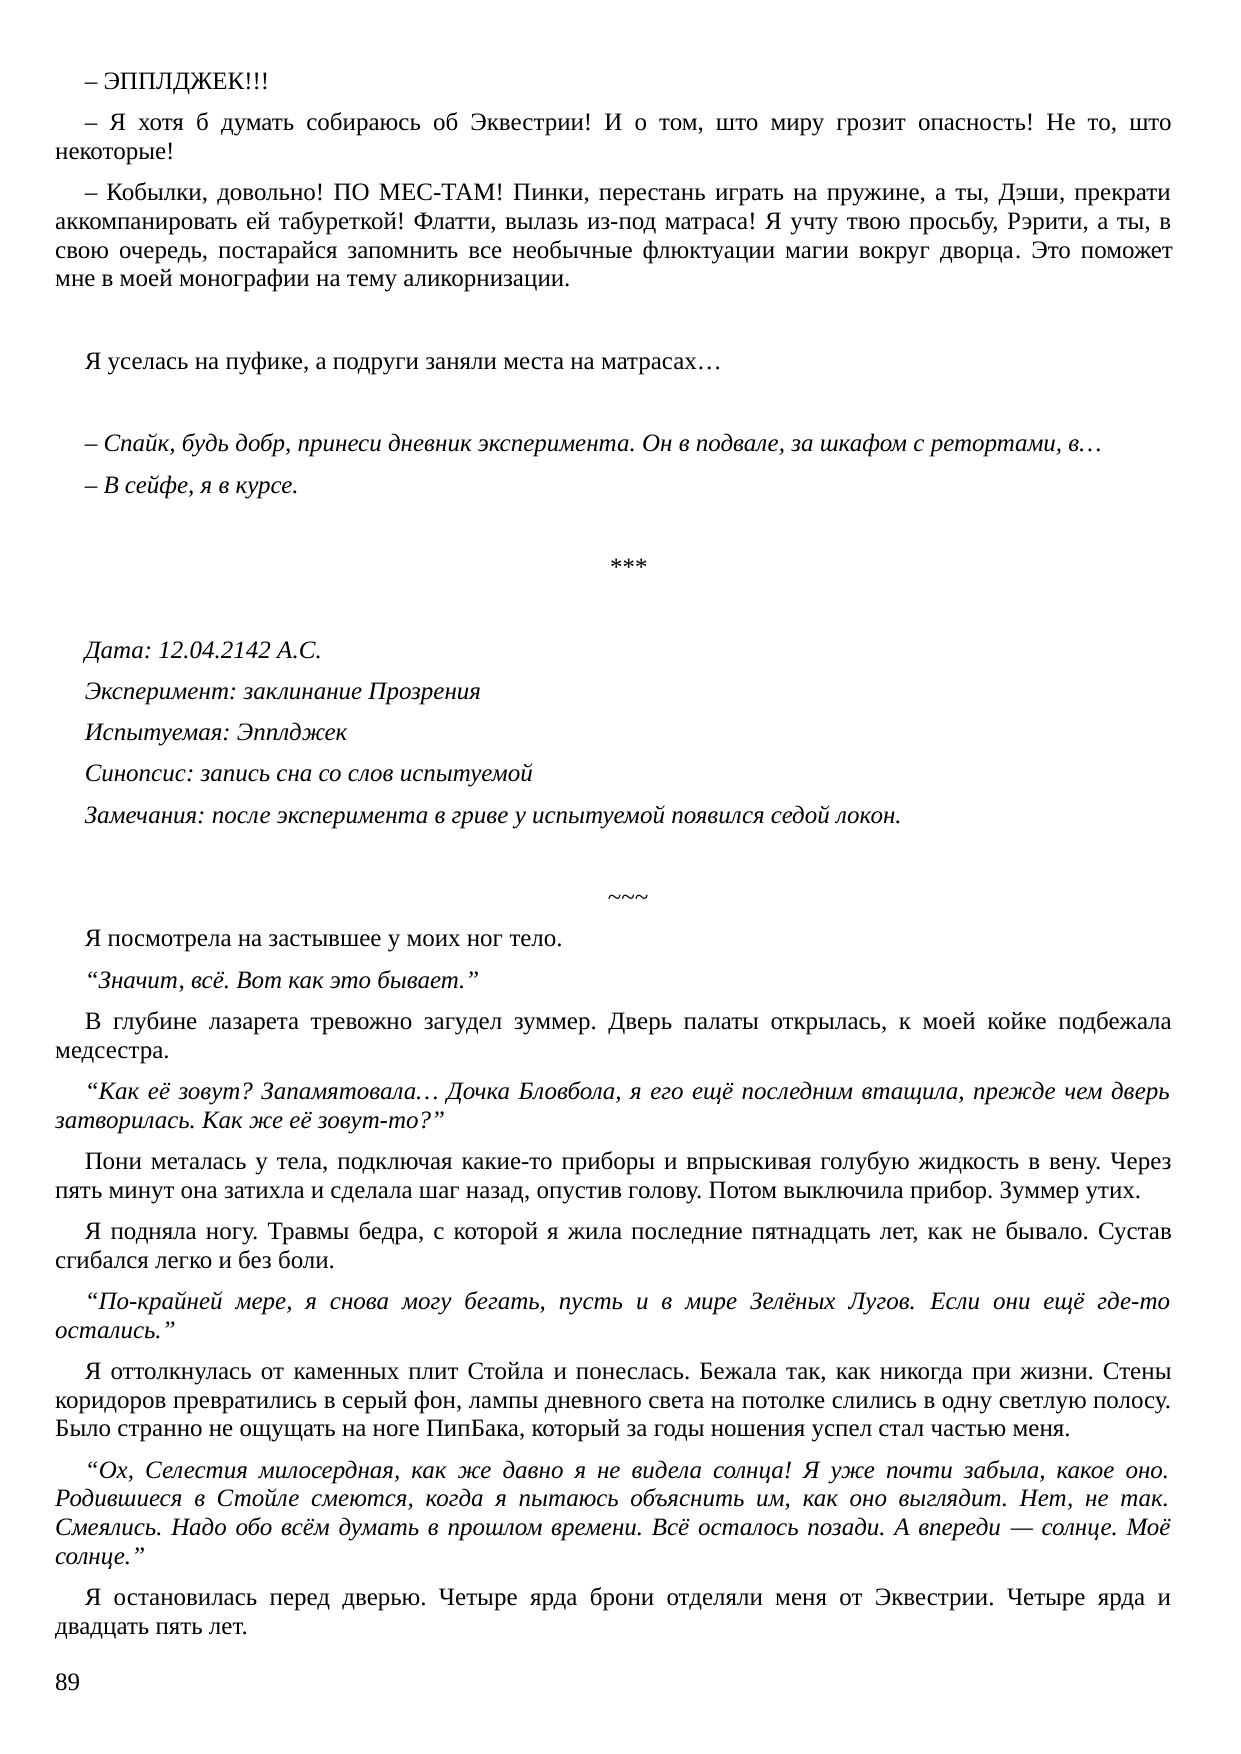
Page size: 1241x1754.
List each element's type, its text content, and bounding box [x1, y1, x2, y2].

text Замечания: после эксперимента в гриве у испытуемой появился седой локон. [55, 800, 1173, 828]
text Дата: 12.04.2142 А.C. [55, 635, 1173, 663]
text – Спайк, будь добр, принеси дневник эксперимента. Он в подвале, за шкафом с ретортами, в… [55, 428, 1173, 457]
text – Я хотя б думать собираюсь об Эквестрии! И о том, што миру грозит опасность! Не то, што некоторые! [55, 107, 1173, 165]
text – Кобылки, довольно! ПО МЕС-ТАМ! Пинки, перестань играть на пружине, а ты, Дэши, прекрати аккомпанировать ей табуреткой! Флатти, вылазь из-под матраса! Я учту твою просьбу, Рэрити, а ты, в свою очередь, постарайся запомнить все необычные флюктуации магии вокруг дворца. Это поможет мне в моей монографии на тему аликорнизации. [55, 177, 1173, 292]
text “По-крайней мере, я снова могу бегать, пусть и в мире Зелёных Лугов. Если они ещё где-то остались.” [55, 1286, 1173, 1343]
text “Как её зовут? Запамятовала… Дочка Бловбола, я его ещё последним втащила, прежде чем дверь затворилась. Как же её зовут-то?” [55, 1076, 1173, 1133]
text “Ох, Селестия милосердная, как же давно я не видела солнца! Я уже почти забыла, какое оно. Родившиеся в Стойле смеются, когда я пытаюсь объяснить им, как оно выглядит. Нет, не так. Смеялись. Надо обо всём думать в прошлом времени. Всё осталось позади. А впереди — солнце. Моё солнце.” [55, 1455, 1173, 1570]
text ~~~ [55, 882, 1173, 911]
text “Значит, всё. Вот как это бывает.” [55, 965, 1173, 993]
text *** [55, 552, 1173, 581]
text Я уселась на пуфике, а подруги заняли места на матрасах… [55, 346, 1173, 375]
text Я посмотрела на застывшее у моих ног тело. [55, 923, 1173, 952]
text Я остановилась перед дверью. Четыре ярда брони отделяли меня от Эквестрии. Четыре ярда и двадцать пять лет. [55, 1582, 1173, 1640]
text Пони металась у тела, подключая какие-то приборы и впрыскивая голубую жидкость в вену. Через пять минут она затихла и сделала шаг назад, опустив голову. Потом выключила прибор. Зуммер утих. [55, 1146, 1173, 1203]
text Я оттолкнулась от каменных плит Стойла и понеслась. Бежала так, как никогда при жизни. Стены коридоров превратились в серый фон, лампы дневного света на потолке слились в одну светлую полосу. Было странно не ощущать на ноге ПипБака, который за годы ношения успел стал частью меня. [55, 1356, 1173, 1442]
text Я подняла ногу. Травмы бедра, с которой я жила последние пятнадцать лет, как не бывало. Сустав сгибался легко и без боли. [55, 1216, 1173, 1273]
text – В сейфе, я в курсе. [55, 470, 1173, 498]
text Эксперимент: заклинание Прозрения [55, 676, 1173, 705]
text – ЭППЛДЖЕК!!! [55, 66, 1173, 95]
text В глубине лазарета тревожно загудел зуммер. Дверь палаты открылась, к моей койке подбежала медсестра. [55, 1006, 1173, 1063]
text Синопсис: запись сна со слов испытуемой [55, 758, 1173, 787]
text Испытуемая: Эпплджек [55, 717, 1173, 746]
